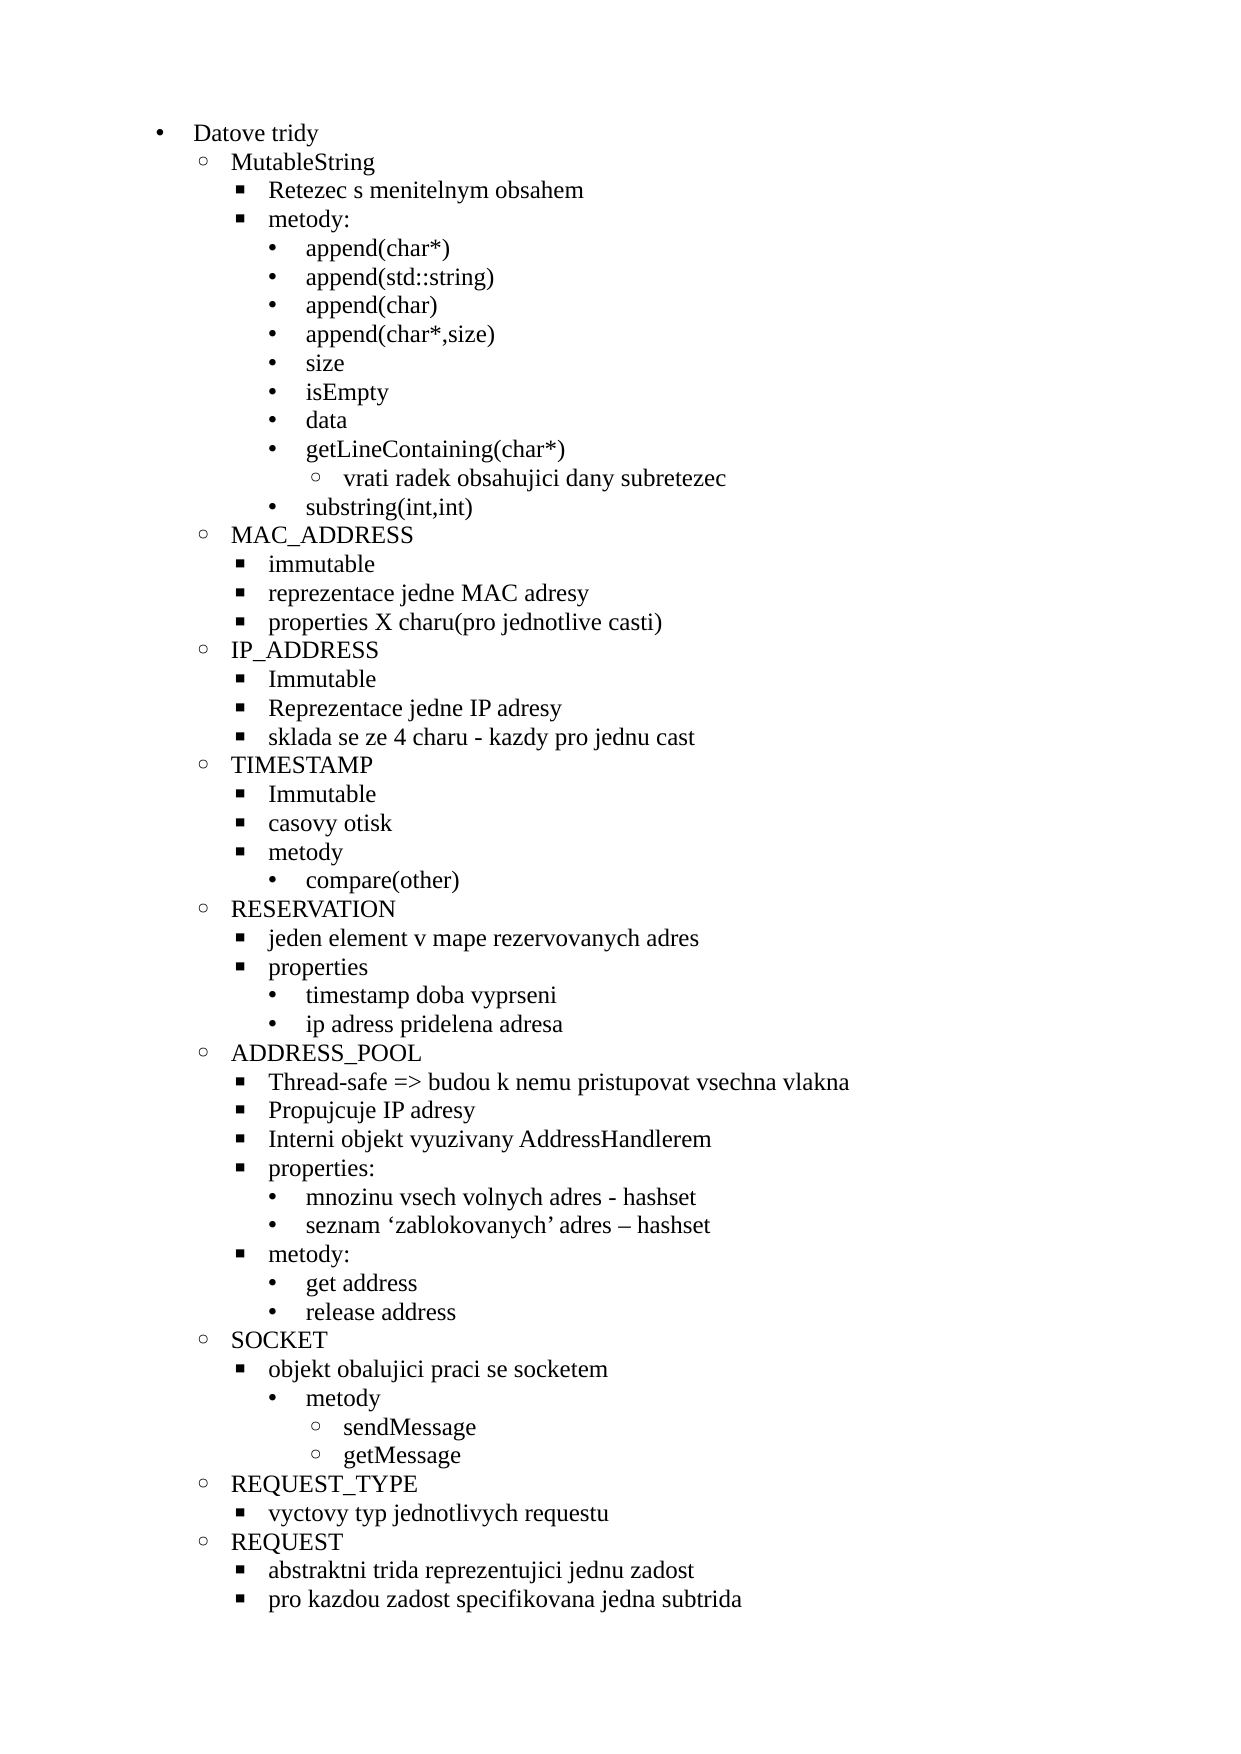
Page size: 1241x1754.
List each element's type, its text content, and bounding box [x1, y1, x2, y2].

list Datove tridy [156, 118, 1122, 147]
list Thread-safe => budou k nemu pristupovat vsechna vlakna [231, 1067, 1122, 1096]
list casovy otisk [231, 808, 1122, 837]
list size [268, 348, 1122, 377]
list REQUEST [193, 1527, 1122, 1556]
list abstraktni trida reprezentujici jednu zadost [231, 1556, 1122, 1584]
list timestamp doba vyprseni [268, 981, 1122, 1009]
list append(char) [268, 291, 1122, 319]
list append(char*) [268, 233, 1122, 262]
list MutableString [193, 147, 1122, 176]
list ADDRESS_POOL [193, 1038, 1122, 1067]
list reprezentace jedne MAC adresy [231, 578, 1122, 607]
list objekt obalujici praci se socketem [231, 1354, 1122, 1383]
list REQUEST_TYPE [193, 1469, 1122, 1498]
list vrati radek obsahujici dany subretezec [306, 463, 1122, 492]
list pro kazdou zadost specifikovana jedna subtrida [231, 1584, 1122, 1613]
list seznam ‘zablokovanych’ adres – hashset [268, 1211, 1122, 1239]
list sendMessage [306, 1412, 1122, 1441]
list substring(int,int) [268, 492, 1122, 521]
list getMessage [306, 1441, 1122, 1469]
list compare(other) [268, 866, 1122, 894]
list metody: [231, 204, 1122, 233]
list Immutable [231, 664, 1122, 693]
list metody: [231, 1239, 1122, 1268]
list RESERVATION [193, 894, 1122, 923]
list TIMESTAMP [193, 751, 1122, 779]
list Immutable [231, 779, 1122, 808]
list release address [268, 1297, 1122, 1326]
list Retezec s menitelnym obsahem [231, 176, 1122, 204]
list Propujcuje IP adresy [231, 1096, 1122, 1124]
list isEmpty [268, 377, 1122, 406]
list SOCKET [193, 1326, 1122, 1354]
list data [268, 406, 1122, 434]
list Interni objekt vyuzivany AddressHandlerem [231, 1124, 1122, 1153]
list immutable [231, 549, 1122, 578]
list append(std::string) [268, 262, 1122, 291]
list ip adress pridelena adresa [268, 1009, 1122, 1038]
list metody [231, 837, 1122, 866]
list properties [231, 952, 1122, 981]
list Reprezentace jedne IP adresy [231, 693, 1122, 722]
list MAC_ADDRESS [193, 521, 1122, 549]
list sklada se ze 4 charu - kazdy pro jednu cast [231, 722, 1122, 751]
list getLineContaining(char*) [268, 434, 1122, 463]
list properties X charu(pro jednotlive casti) [231, 607, 1122, 636]
list jeden element v mape rezervovanych adres [231, 923, 1122, 952]
list get address [268, 1268, 1122, 1297]
list append(char*,size) [268, 319, 1122, 348]
list properties: [231, 1153, 1122, 1182]
list IP_ADDRESS [193, 636, 1122, 664]
list vyctovy typ jednotlivych requestu [231, 1498, 1122, 1527]
list mnozinu vsech volnych adres - hashset [268, 1182, 1122, 1211]
list metody [268, 1383, 1122, 1412]
